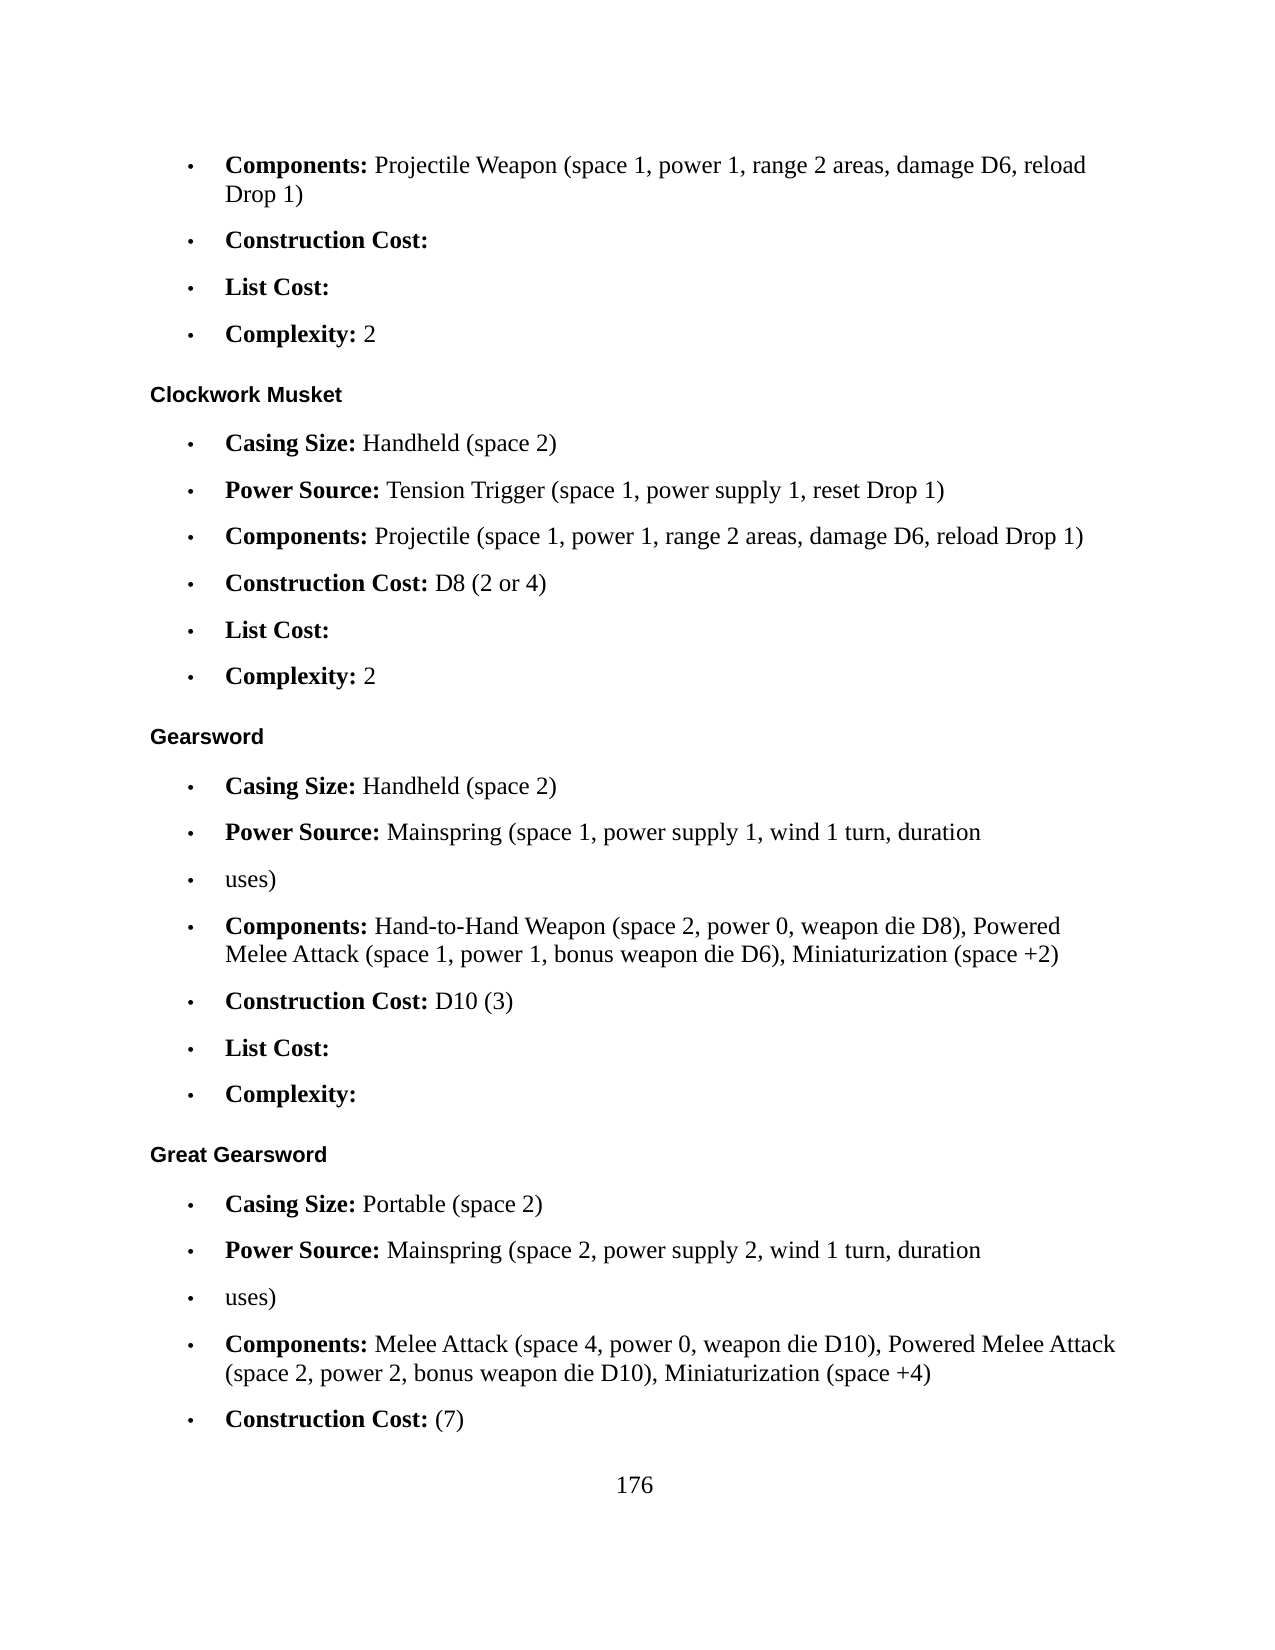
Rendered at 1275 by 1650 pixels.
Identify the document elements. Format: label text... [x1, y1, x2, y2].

list Components: Hand-to-Hand Weapon (space 2, power 0, weapon die D8), Powered Melee Attack (space 1, power 1, bonus weapon die D6), Miniaturization (space +2) [187, 911, 1125, 968]
list uses) [187, 864, 1125, 893]
list Components: Melee Attack (space 4, power 0, weapon die D10), Powered Melee Attack (space 2, power 2, bonus weapon die D10), Miniaturization (space +4) [187, 1329, 1125, 1386]
list List Cost: [187, 272, 1125, 301]
list Components: Projectile (space 1, power 1, range 2 areas, damage D6, reload Drop 1) [187, 521, 1125, 550]
list Power Source: Mainspring (space 1, power supply 1, wind 1 turn, duration [187, 817, 1125, 846]
list Casing Size: Handheld (space 2) [187, 771, 1125, 799]
list Construction Cost: D10 (3) [187, 986, 1125, 1015]
list List Cost: [187, 615, 1125, 643]
subtitle Gearsword [150, 724, 1125, 749]
subtitle Clockwork Musket [150, 381, 1125, 407]
list List Cost: [187, 1033, 1125, 1062]
list Complexity: 2 [187, 319, 1125, 347]
list Complexity: 2 [187, 661, 1125, 690]
list Casing Size: Portable (space 2) [187, 1189, 1125, 1218]
subtitle Great Gearsword [150, 1142, 1125, 1167]
list Construction Cost: [187, 225, 1125, 254]
list Casing Size: Handheld (space 2) [187, 428, 1125, 457]
list Power Source: Tension Trigger (space 1, power supply 1, reset Drop 1) [187, 475, 1125, 503]
list Construction Cost: D8 (2 or 4) [187, 568, 1125, 597]
list Construction Cost: (7) [187, 1404, 1125, 1433]
list uses) [187, 1282, 1125, 1311]
list Complexity: [187, 1079, 1125, 1108]
list Components: Projectile Weapon (space 1, power 1, range 2 areas, damage D6, reload Drop 1) [187, 150, 1125, 207]
list Power Source: Mainspring (space 2, power supply 2, wind 1 turn, duration [187, 1236, 1125, 1264]
